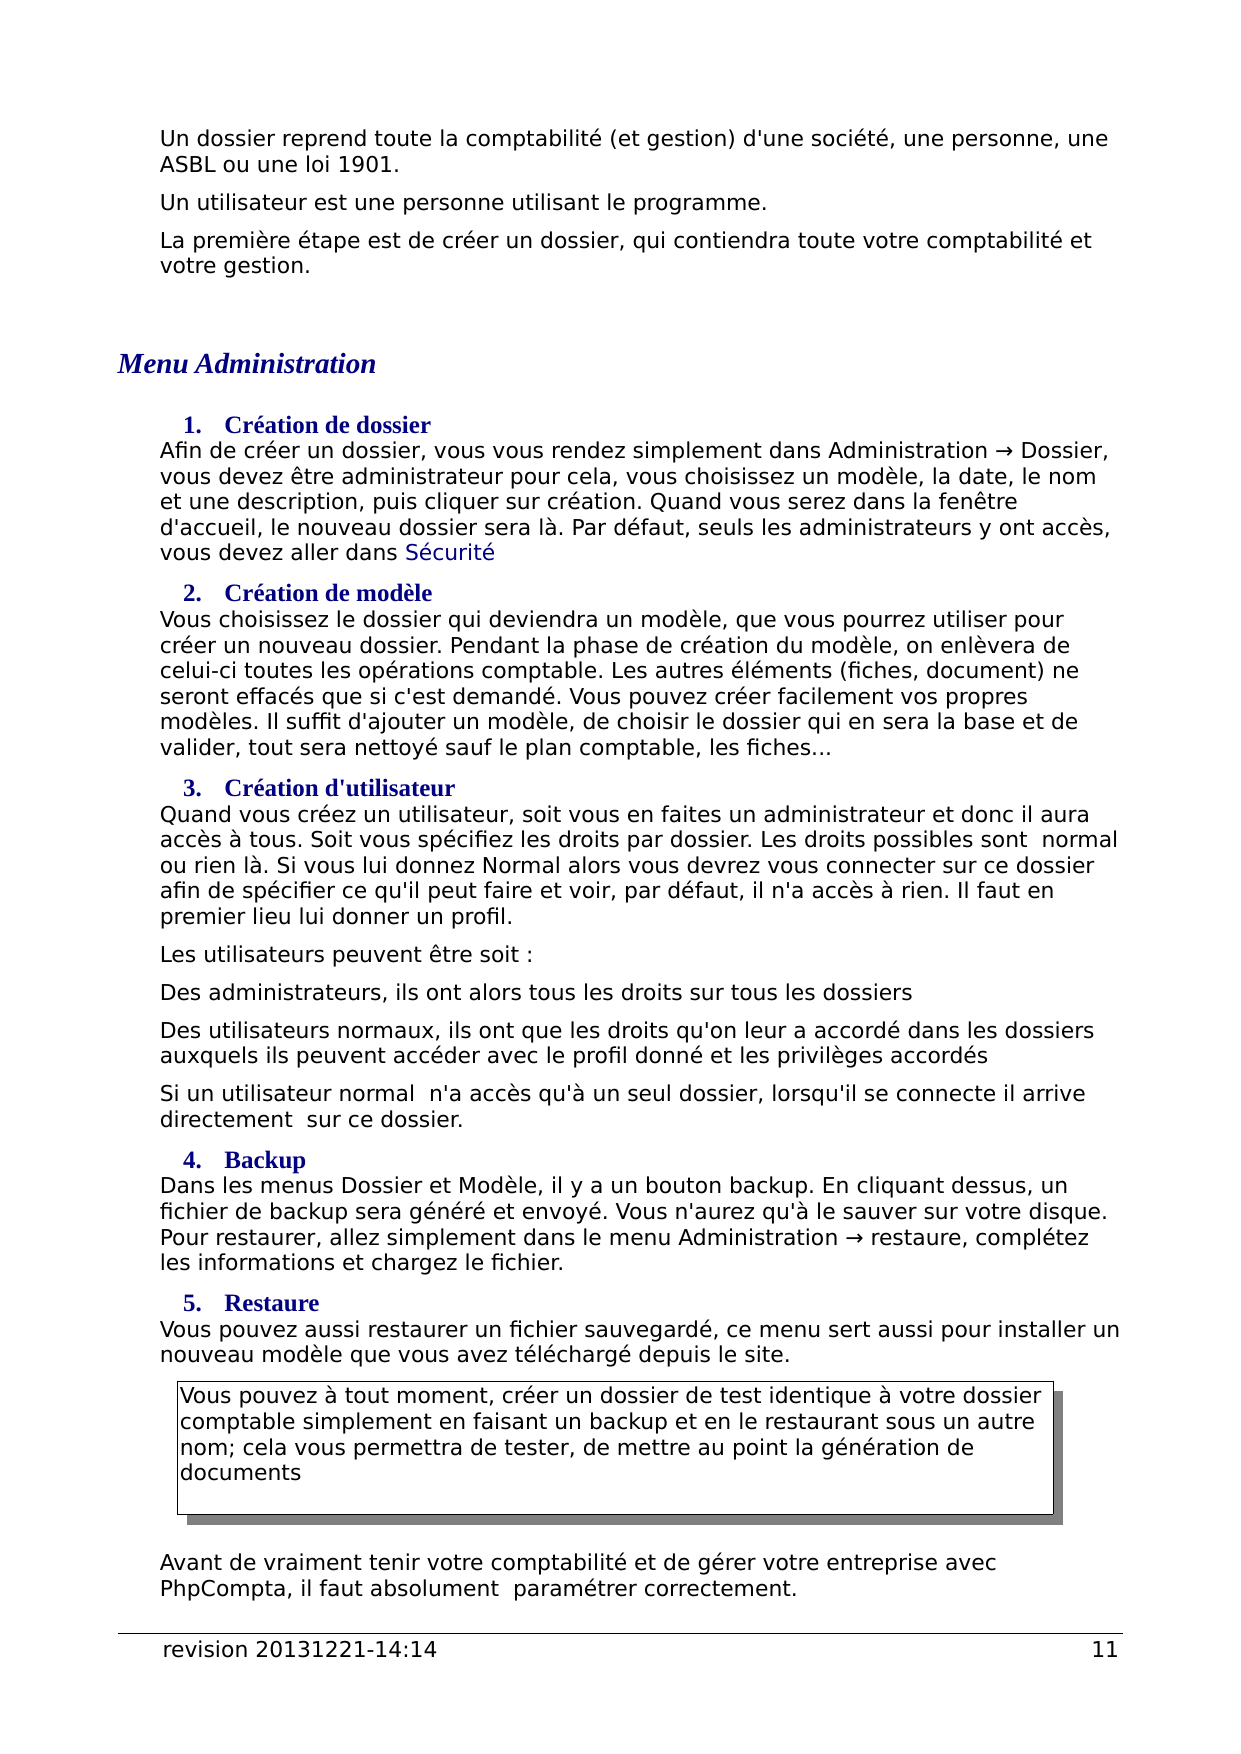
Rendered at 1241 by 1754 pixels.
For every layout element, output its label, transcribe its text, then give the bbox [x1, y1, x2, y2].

subtitle Création de modèle [177, 578, 1123, 607]
text Vous pouvez aussi restaurer un fichier sauvegardé, ce menu sert aussi pour installer un nouveau modèle que vous avez téléchargé depuis le site. [159, 1317, 1123, 1368]
text Des administrateurs, ils ont alors tous les droits sur tous les dossiers [159, 980, 1123, 1005]
text Des utilisateurs normaux, ils ont que les droits qu'on leur a accordé dans les dossiers auxquels ils peuvent accéder avec le profil donné et les privilèges accordés [159, 1018, 1123, 1069]
subtitle Backup [177, 1145, 1123, 1174]
subtitle Menu Administration [117, 347, 1123, 380]
text Un utilisateur est une personne utilisant le programme. [159, 190, 1123, 216]
subtitle Restaure [177, 1288, 1123, 1317]
text Afin de créer un dossier, vous vous rendez simplement dans Administration → Dossier, vous devez être administrateur pour cela, vous choisissez un modèle, la date, le nom et une description, puis cliquer sur création. Quand vous serez dans la fenêtre d'accueil, le nouveau dossier sera là. Par défaut, seuls les administrateurs y ont accès, vous devez aller dans Sécurité [159, 438, 1123, 566]
text Dans les menus Dossier et Modèle, il y a un bouton backup. En cliquant dessus, un fichier de backup sera généré et envoyé. Vous n'aurez qu'à le sauver sur votre disque. Pour restaurer, allez simplement dans le menu Administration → restaure, complétez les informations et chargez le fichier. [159, 1174, 1123, 1276]
subtitle Création de dossier [177, 410, 1123, 438]
text Les utilisateurs peuvent être soit : [159, 942, 1123, 967]
text La première étape est de créer un dossier, qui contiendra toute votre comptabilité et votre gestion. [159, 228, 1123, 279]
text Un dossier reprend toute la comptabilité (et gestion) d'une société, une personne, une ASBL ou une loi 1901. [159, 127, 1123, 178]
text Vous pouvez à tout moment, créer un dossier de test identique à votre dossier comptable simplement en faisant un backup et en le restaurant sous un autre nom; cela vous permettra de tester, de mettre au point la génération de [178, 1382, 1053, 1457]
text Vous choisissez le dossier qui deviendra un modèle, que vous pourrez utiliser pour créer un nouveau dossier. Pendant la phase de création du modèle, on enlèvera de celui-ci toutes les opérations comptable. Les autres éléments (fiches, document) ne seront effacés que si c'est demandé. Vous pouvez créer facilement vos propres modèles. Il suffit d'ajouter un modèle, de choisir le dossier qui en sera la base et de valider, tout sera nettoyé sauf le plan comptable, les fiches... [159, 607, 1123, 760]
subtitle Création d'utilisateur [177, 773, 1123, 802]
text Quand vous créez un utilisateur, soit vous en faites un administrateur et donc il aura accès à tous. Soit vous spécifiez les droits par dossier. Les droits possibles sont normal ou rien là. Si vous lui donnez Normal alors vous devrez vous connecter sur ce dossier afin de spécifier ce qu'il peut faire et voir, par défaut, il n'a accès à rien. Il faut en premier lieu lui donner un profil. [159, 802, 1123, 929]
text documents [178, 1457, 1053, 1486]
text Avant de vraiment tenir votre comptabilité et de gérer votre entreprise avec PhpCompta, il faut absolument paramétrer correctement. [159, 1550, 1123, 1601]
text Si un utilisateur normal n'a accès qu'à un seul dossier, lorsqu'il se connecte il arrive directement sur ce dossier. [159, 1081, 1123, 1132]
